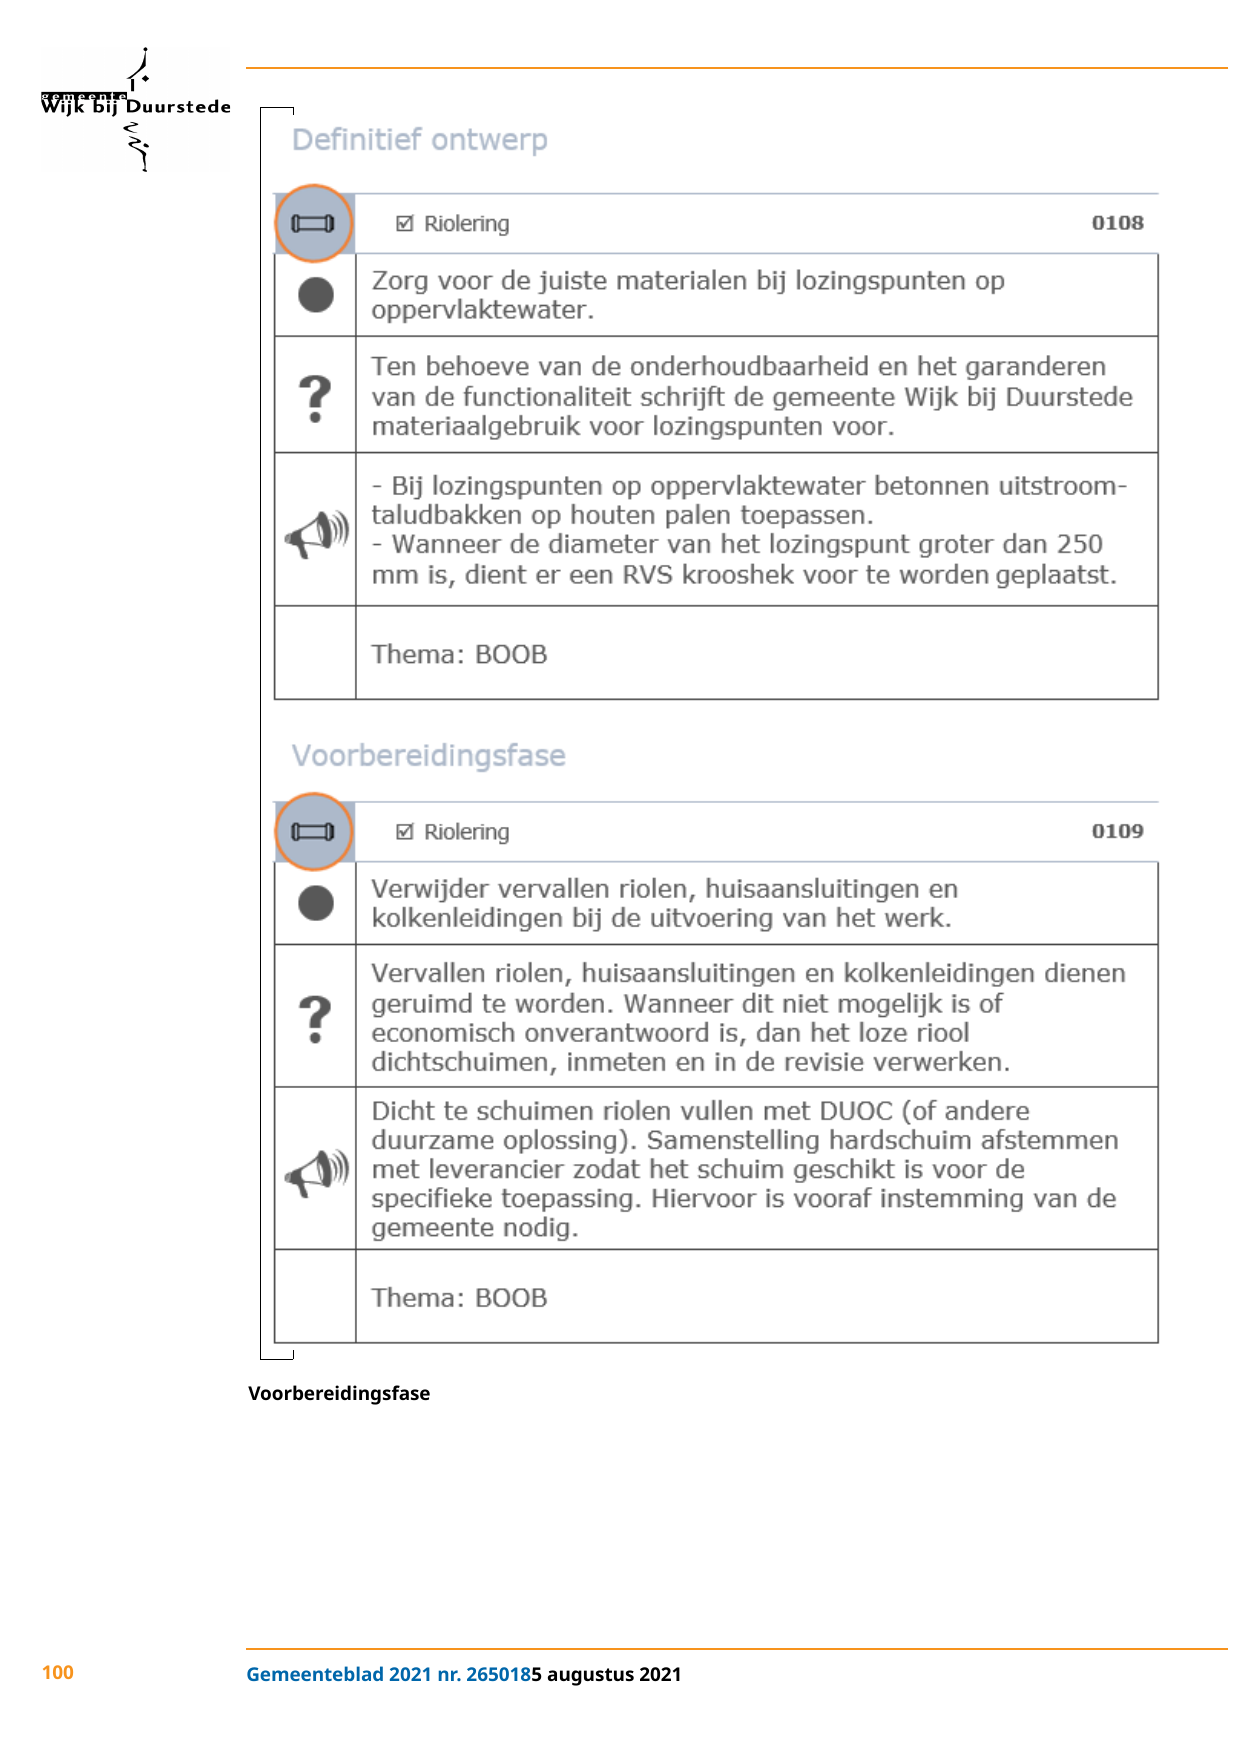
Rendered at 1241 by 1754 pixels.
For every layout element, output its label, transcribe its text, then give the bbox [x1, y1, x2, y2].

picture [268, 115, 1173, 1350]
picture [41, 47, 231, 172]
text Voorbereidingsfase [248, 1380, 1152, 1406]
